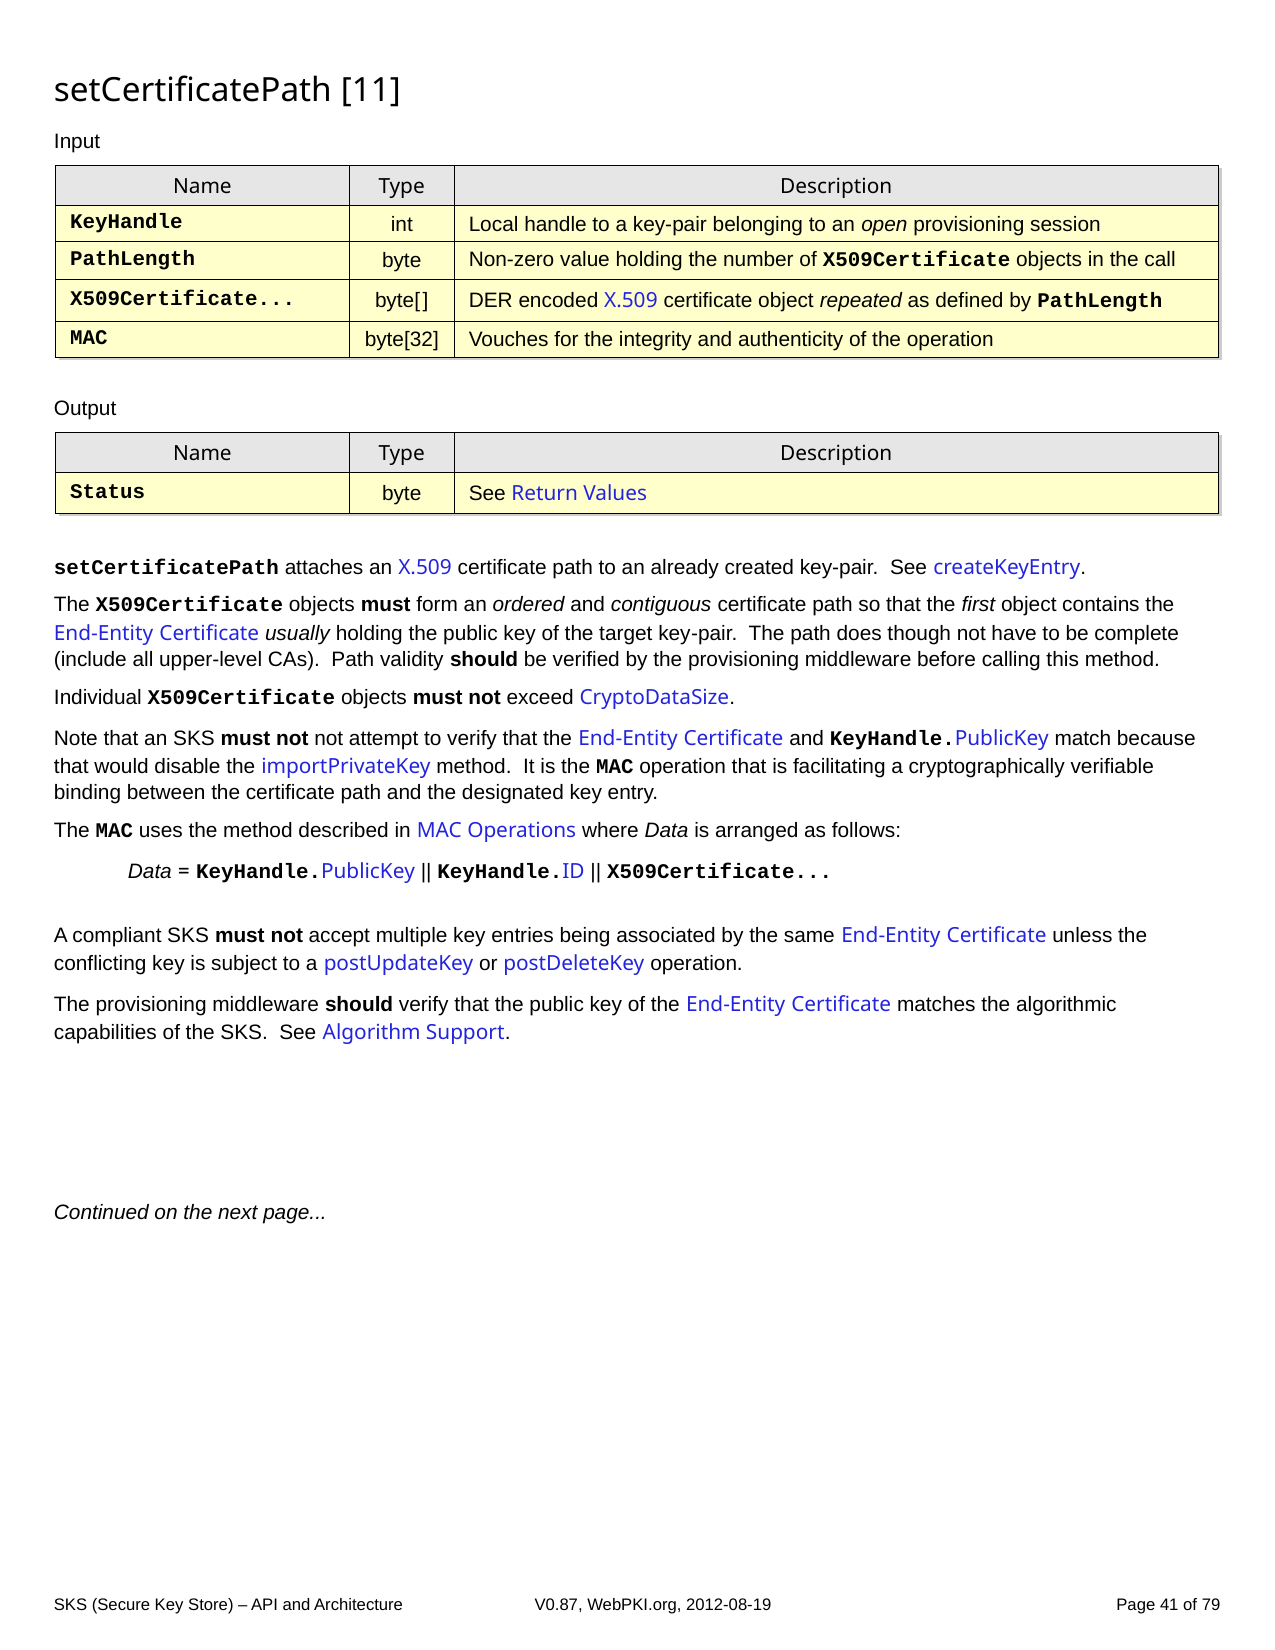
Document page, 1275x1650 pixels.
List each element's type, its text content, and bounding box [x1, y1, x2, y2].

table_cell Status [56, 473, 349, 513]
text A compliant SKS must not accept multiple key entries being associated by the same End-Entity Certificate unless the conflicting key is subject to a postUpdateKey or postDeleteKey operation. [54, 920, 1221, 977]
table_cell byte [350, 473, 454, 513]
table_cell DER encoded X.509 certificate object repeated as defined by PathLength‪‫‬‭‪‏‪‏‎ [455, 280, 1218, 321]
table_header Type [350, 166, 454, 205]
table_header Description [455, 166, 1218, 205]
text The provisioning middleware should verify that the public key of the End-Entity Certificate matches the algorithmic capabilities of the SKS. See Algorithm Support. [54, 989, 1221, 1046]
table_header Name [56, 166, 349, 205]
table_cell KeyHandle [56, 206, 349, 241]
table_header Description [455, 433, 1218, 472]
table_cell PathLength [56, 242, 349, 279]
table_cell Non-zero value holding the number of X509Certificate objects in the call [455, 242, 1218, 279]
text Output [54, 396, 1221, 420]
text Individual X509Certificate objects must not exceed CryptoDataSize. [54, 682, 1221, 711]
text Continued on the next page... [54, 1200, 1221, 1224]
table_cell byte [350, 242, 454, 279]
subtitle setCertificatePath [11] [54, 66, 1221, 111]
text The X509Certificate objects must form an ordered and contiguous certificate path so that the first object contains the End-Entity Certificate usually holding the public key of the target key‑pair. The path does though not have to be complete (include all upper-level CAs). Path validity should be verified by the provisioning middleware before calling this method. [54, 592, 1221, 671]
text Data = KeyHandle.PublicKey || KeyHandle.ID || X509Certificate... [54, 856, 1221, 884]
text Input [54, 129, 1221, 153]
text The MAC uses the method described in MAC Operations where Data is arranged as follows: [54, 815, 1221, 844]
table_header Type [350, 433, 454, 472]
table_header Name [56, 433, 349, 472]
text setCertificatePath attaches an X.509 certificate path to an already created key-pair. See createKeyEntry. [54, 552, 1221, 581]
table_cell int [350, 206, 454, 241]
table_cell Vouches for the integrity and authenticity of the operation [455, 322, 1218, 357]
table_cell MAC [56, 322, 349, 357]
table_cell byte⁮[32] [350, 322, 454, 357]
text Note that an SKS must not not attempt to verify that the End-Entity Certificate and KeyHandle.PublicKey match because that would disable the importPrivateKey method. It is the MAC operation that is facilitating a cryptographically verifiable binding between the certificate path and the designated key entry. [54, 723, 1221, 804]
table_cell Local handle to a key-pair belonging to an open provisioning session [455, 206, 1218, 241]
table_cell X509Certificate... [56, 280, 349, 321]
table_cell byte⁮[ ] [350, 280, 454, 321]
table_cell See Return Values [455, 473, 1218, 513]
